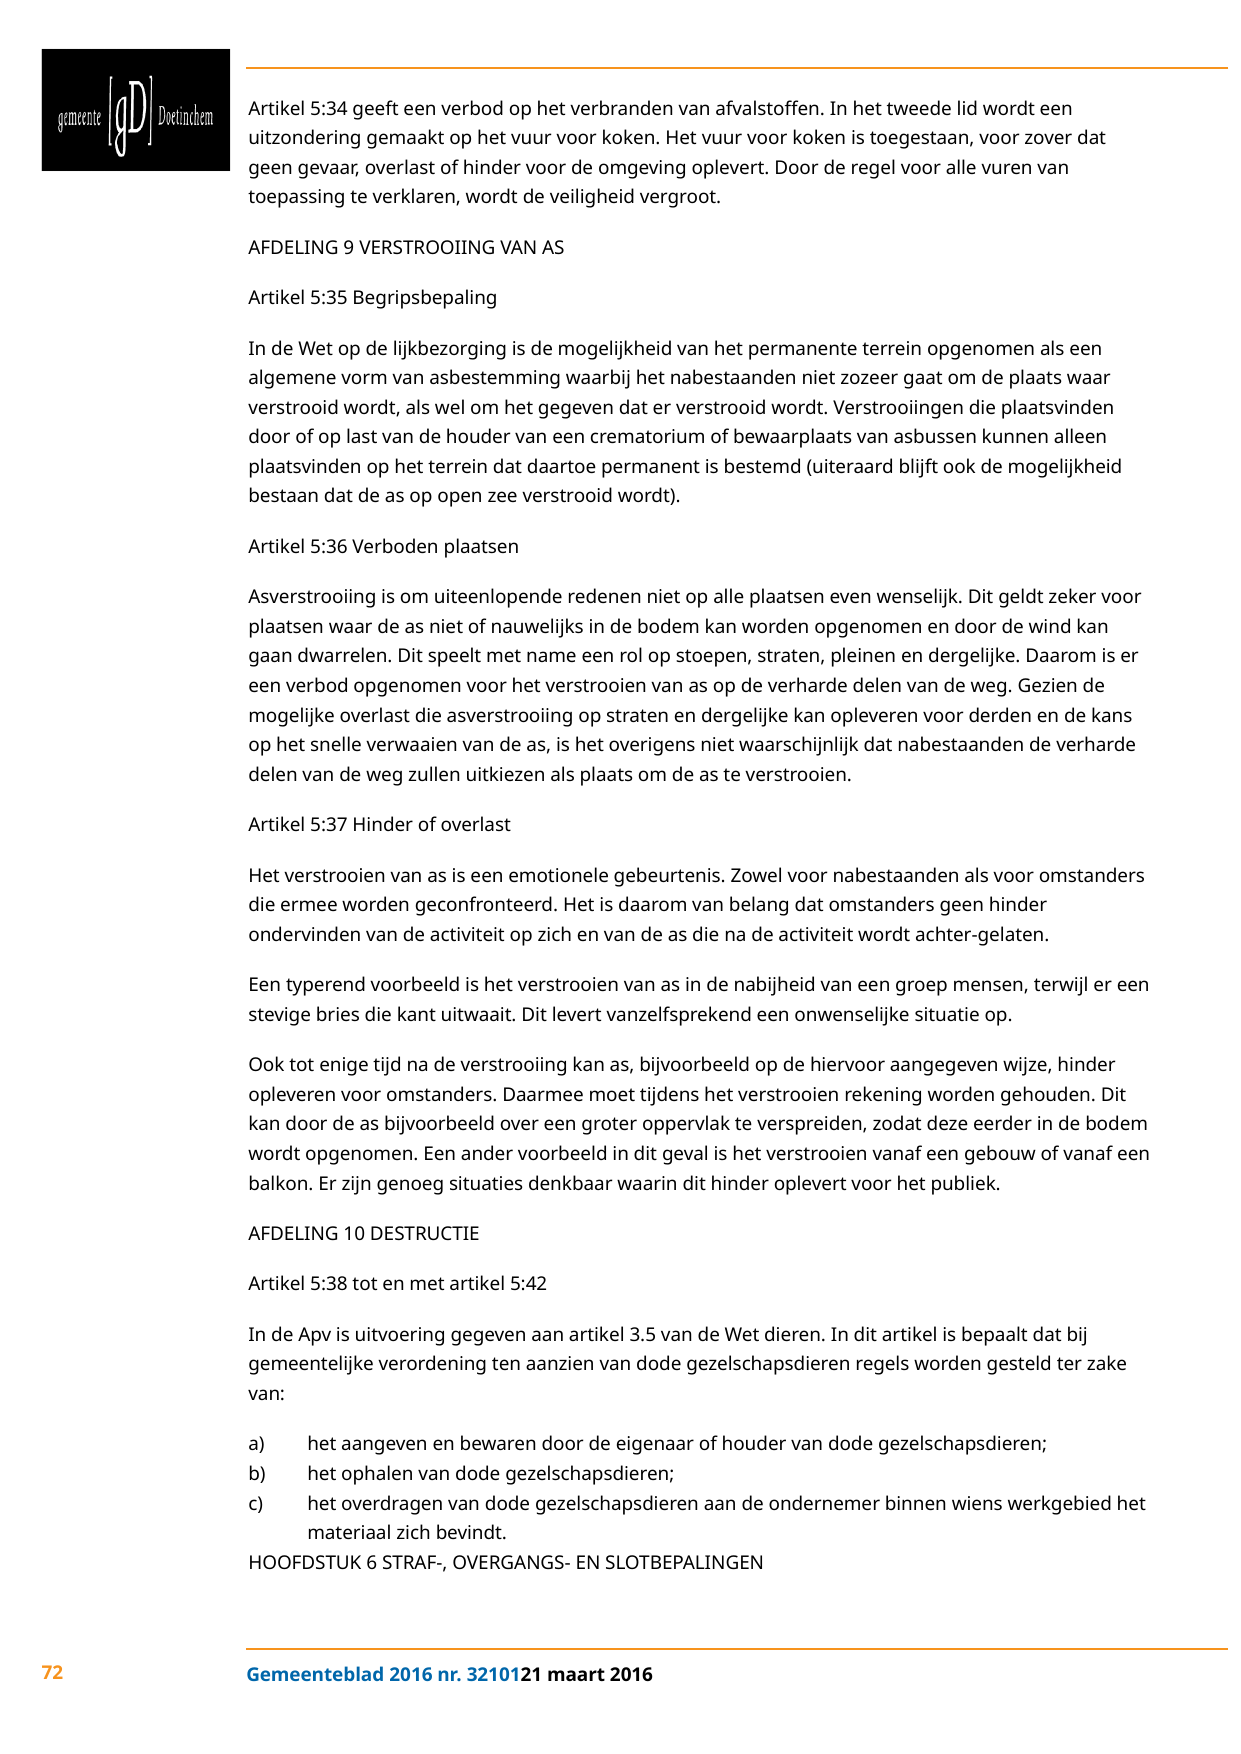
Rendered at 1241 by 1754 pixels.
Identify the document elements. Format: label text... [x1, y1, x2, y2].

text Asverstrooiing is om uiteenlopende redenen niet op alle plaatsen even wenselijk. Dit geldt zeker voor plaatsen waar de as niet of nauwelijks in de bodem kan worden opgenomen en door de wind kan gaan dwarrelen. Dit speelt met name een rol op stoepen, straten, pleinen en dergelijke. Daarom is er een verbod opgenomen voor het verstrooien van as op de verharde delen van de weg. Gezien de mogelijke overlast die asverstrooiing op straten en dergelijke kan opleveren voor derden en de kans op het snelle verwaaien van de as, is het overigens niet waarschijnlijk dat nabestaanden de verharde delen van de weg zullen uitkiezen als plaats om de as te verstrooien. [248, 583, 1152, 787]
list het overdragen van dode gezelschapsdieren aan de ondernemer binnen wiens werkgebied het materiaal zich bevindt. [248, 1490, 1152, 1545]
text Artikel 5:38 tot en met artikel 5:42 [248, 1271, 1152, 1296]
text In de Wet op de lijkbezorging is de mogelijkheid van het permanente terrein opgenomen als een algemene vorm van asbestemming waarbij het nabestaanden niet zozeer gaat om de plaats waar verstrooid wordt, als wel om het gegeven dat er verstrooid wordt. Verstrooiingen die plaatsvinden door of op last van de houder van een crematorium of bewaarplaats van asbussen kunnen alleen plaatsvinden op het terrein dat daartoe permanent is bestemd (uiteraard blijft ook de mogelijkheid bestaan dat de as op open zee verstrooid wordt). [248, 335, 1152, 508]
picture [41, 47, 231, 172]
text AFDELING 10 DESTRUCTIE [248, 1220, 1152, 1246]
list het aangeven en bewaren door de eigenaar of houder van dode gezelschapsdieren; [248, 1431, 1152, 1456]
text Artikel 5:34 geeft een verbod op het verbranden van afvalstoffen. In het tweede lid wordt een uitzondering gemaakt op het vuur voor koken. Het vuur voor koken is toegestaan, voor zover dat geen gevaar, overlast of hinder voor de omgeving oplevert. Door de regel voor alle vuren van toepassing te verklaren, wordt de veiligheid vergroot. [248, 95, 1152, 209]
text Artikel 5:35 Begripsbepaling [248, 284, 1152, 310]
text In de Apv is uitvoering gegeven aan artikel 3.5 van de Wet dieren. In dit artikel is bepaalt dat bij gemeentelijke verordening ten aanzien van dode gezelschapsdieren regels worden gesteld ter zake van: [248, 1321, 1152, 1406]
text Een typerend voorbeeld is het verstrooien van as in de nabijheid van een groep mensen, terwijl er een stevige bries die kant uitwaait. Dit levert vanzelfsprekend een onwenselijke situatie op. [248, 971, 1152, 1027]
text AFDELING 9 VERSTROOIING VAN AS [248, 234, 1152, 260]
text Het verstrooien van as is een emotionele gebeurtenis. Zowel voor nabestaanden als voor omstanders die ermee worden geconfronteerd. Het is daarom van belang dat omstanders geen hinder ondervinden van de activiteit op zich en van de as die na de activiteit wordt achter-gelaten. [248, 862, 1152, 947]
list het ophalen van dode gezelschapsdieren; [248, 1460, 1152, 1486]
text Artikel 5:37 Hinder of overlast [248, 811, 1152, 837]
text Artikel 5:36 Verboden plaatsen [248, 533, 1152, 559]
text Ook tot enige tijd na de verstrooiing kan as, bijvoorbeeld op de hiervoor aangegeven wijze, hinder opleveren voor omstanders. Daarmee moet tijdens het verstrooien rekening worden gehouden. Dit kan door de as bijvoorbeeld over een groter oppervlak te verspreiden, zodat deze eerder in de bodem wordt opgenomen. Een ander voorbeeld in dit geval is het verstrooien vanaf een gebouw of vanaf een balkon. Er zijn genoeg situaties denkbaar waarin dit hinder oplevert voor het publiek. [248, 1051, 1152, 1196]
text HOOFDSTUK 6 STRAF-, OVERGANGS- EN SLOTBEPALINGEN [248, 1549, 1152, 1575]
